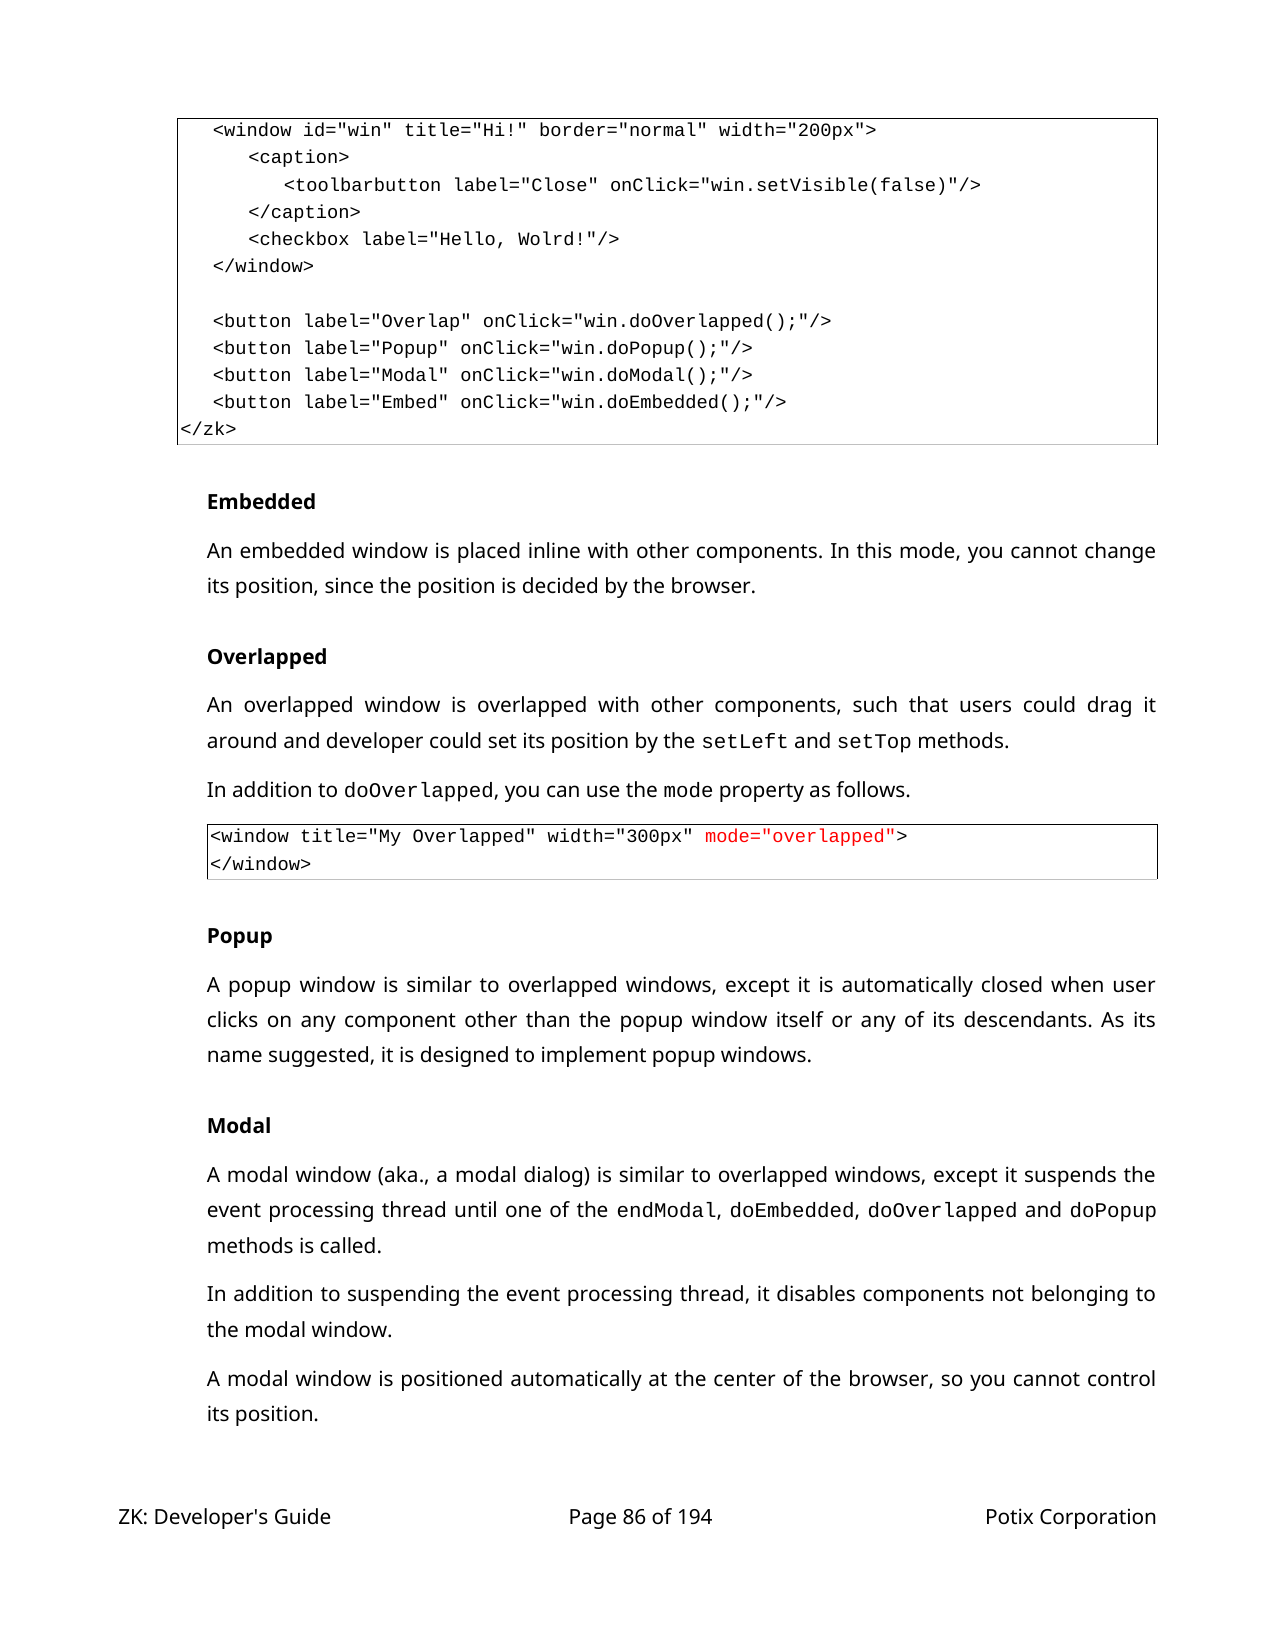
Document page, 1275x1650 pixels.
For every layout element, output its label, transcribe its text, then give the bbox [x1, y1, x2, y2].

subtitle Modal [207, 1111, 1157, 1139]
text In addition to doOverlapped, you can use the mode property as follows. [207, 775, 1157, 803]
text </window> [178, 254, 1157, 278]
text In addition to suspending the event processing thread, it disables components not belonging to the modal window. [207, 1279, 1157, 1343]
text <button label="Modal" onClick="win.doModal();"/> [178, 363, 1157, 387]
text <caption> [178, 145, 1157, 169]
text A modal window is positioned automatically at the center of the browser, so you cannot control its position. [207, 1364, 1157, 1427]
text <button label="Popup" onClick="win.doPopup();"/> [178, 336, 1157, 360]
text <button label="Overlap" onClick="win.doOverlapped();"/> [178, 308, 1157, 333]
text <checkbox label="Hello, Wolrd!"/> [178, 227, 1157, 251]
text </zk> [178, 417, 1157, 444]
text </caption> [178, 200, 1157, 224]
text A modal window (aka., a modal dialog) is similar to overlapped windows, except it suspends the event processing thread until one of the endModal, doEmbedded, doOverlapped and doPopup methods is called. [207, 1160, 1157, 1259]
text An overlapped window is overlapped with other components, such that users could drag it around and developer could set its position by the setLeft and setTop methods. [207, 691, 1157, 754]
text <button label="Embed" onClick="win.doEmbedded();"/> [178, 390, 1157, 414]
text <window id="win" title="Hi!" border="normal" width="200px"> [178, 119, 1157, 142]
text An embedded window is placed inline with other components. In this mode, you cannot change its position, since the position is decided by the browser. [207, 536, 1157, 599]
text <toolbarbutton label="Close" onClick="win.setVisible(false)"/> [178, 172, 1157, 197]
subtitle Embedded [207, 487, 1157, 515]
text A popup window is similar to overlapped windows, except it is automatically closed when user clicks on any component other than the popup window itself or any of its descendants. As its name suggested, it is designed to implement popup windows. [207, 970, 1157, 1069]
text </window> [208, 851, 1157, 879]
subtitle Popup [207, 921, 1157, 949]
text <window title="My Overlapped" width="300px" mode="overlapped"> [208, 825, 1157, 848]
subtitle Overlapped [207, 642, 1157, 670]
